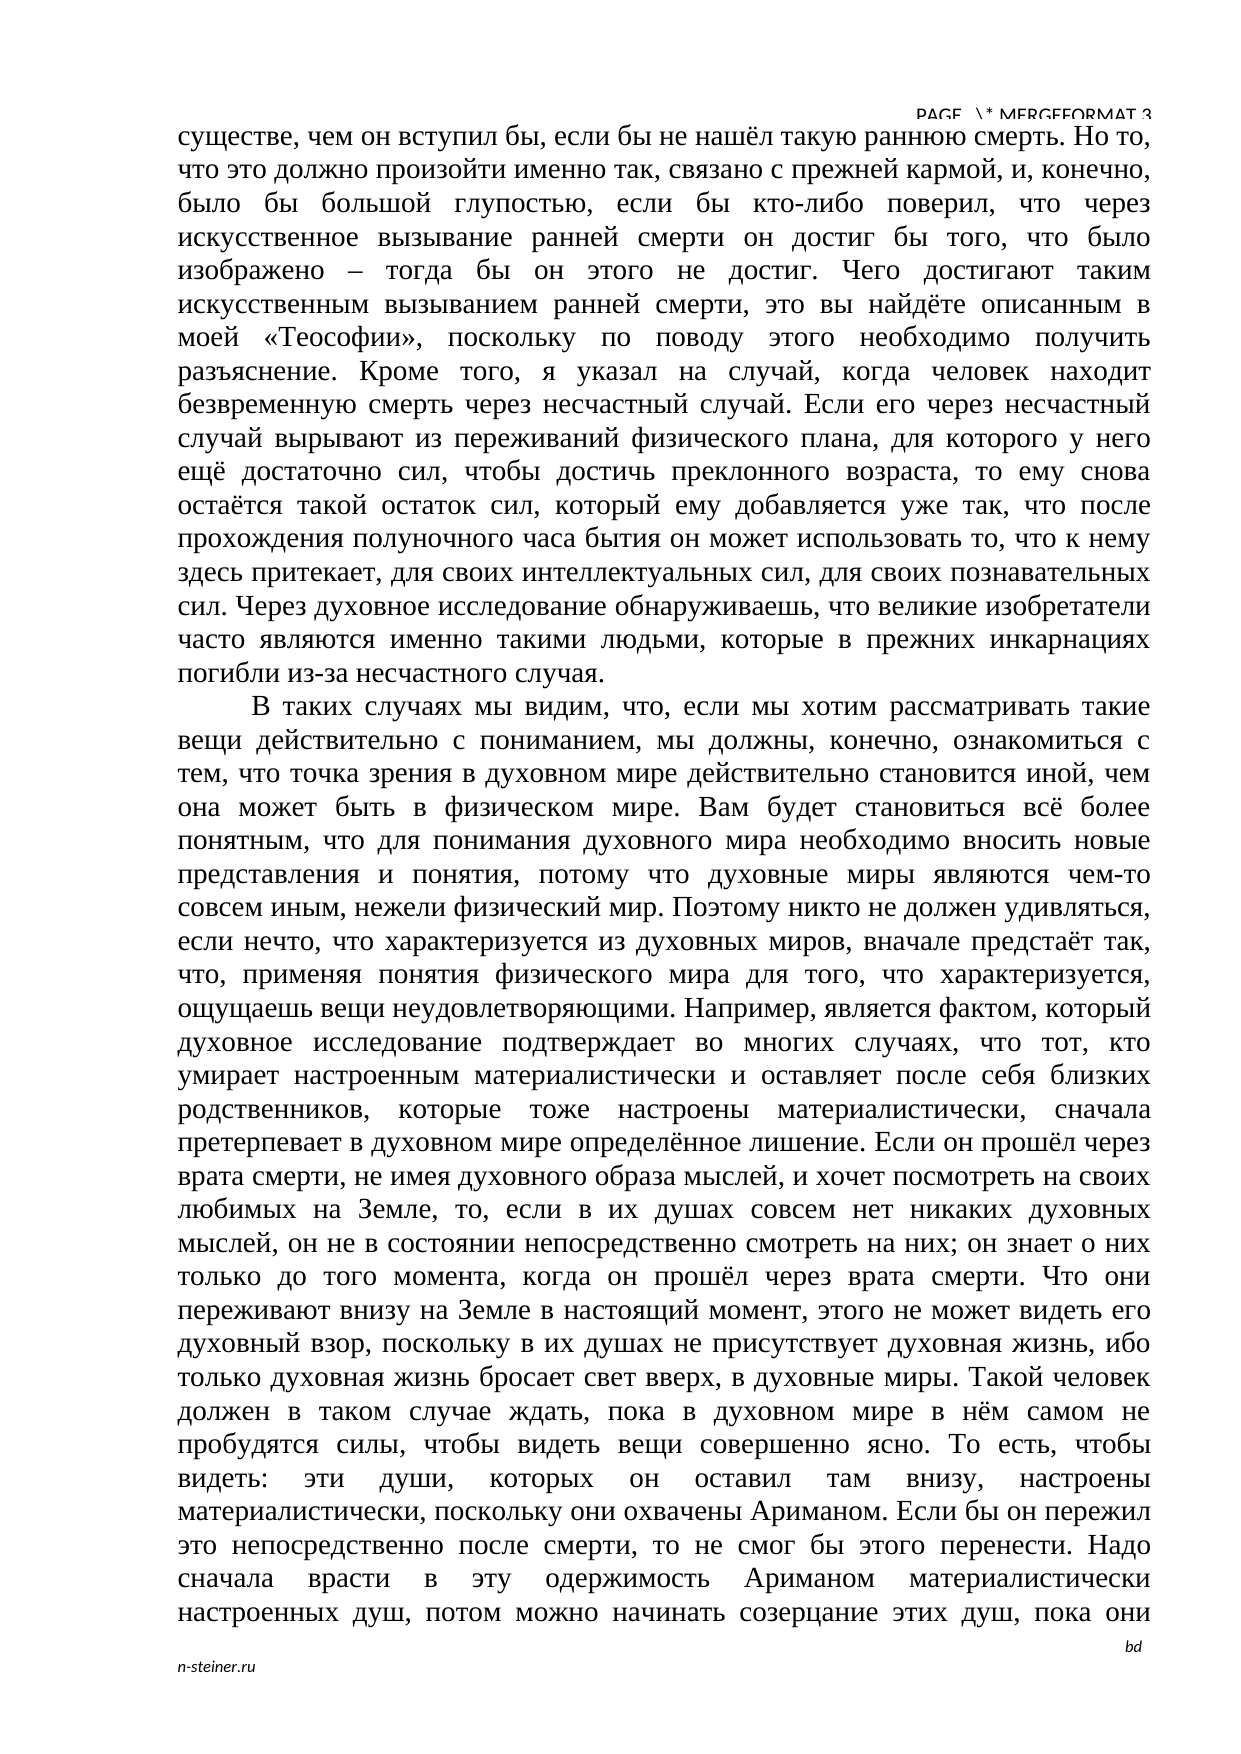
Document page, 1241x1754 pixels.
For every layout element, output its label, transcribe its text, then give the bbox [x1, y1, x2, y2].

text В таких случаях мы видим, что, если мы хотим рассматривать такие вещи действительно с пониманием, мы должны, конечно, ознакомиться с тем, что точка зрения в духовном мире действительно становится иной, чем она может быть в физическом мире. Вам будет становиться всё более понятным, что для понимания духовного мира необходимо вносить новые представления и понятия, потому что духовные миры являются чем-то совсем иным, нежели физический мир. Поэтому никто не должен удивляться, если нечто, что характеризуется из духовных миров, вначале предстаёт так, что, применяя понятия физического мира для того, что характеризуется, ощущаешь вещи неудовлетворяющими. Например, является фактом, который духовное исследование подтверждает во многих случаях, что тот, кто умирает настроенным материалистически и оставляет после себя близких родственников, которые тоже настроены материалистически, сначала претерпевает в духовном мире определённое лишение. Если он прошёл через врата смерти, не имея духовного образа мыслей, и хочет посмотреть на своих любимых на Земле, то, если в их душах совсем нет никаких духовных мыслей, он не в состоянии непосредственно смотреть на них; он знает о них только до того момента, когда он прошёл через врата смерти. Что они переживают внизу на Земле в настоящий момент, этого не может видеть его духовный взор, поскольку в их душах не присутствует духовная жизнь, ибо только духовная жизнь бросает свет вверх, в духовные миры. Такой человек должен в таком случае ждать, пока в духовном мире в нём самом не пробудятся силы, чтобы видеть вещи совершенно ясно. То есть, чтобы видеть: эти души, которых он оставил там внизу, настроены материалистически, поскольку они охвачены Ариманом. Если бы он пережил это непосредственно после смерти, то не смог бы этого перенести. Надо сначала врасти в эту одержимость Ариманом материалистически настроенных душ, потом можно начинать созерцание этих душ, пока они [177, 688, 1152, 1627]
text существе, чем он вступил бы, если бы не нашёл такую раннюю смерть. Но то, что это должно произойти именно так, связано с прежней кармой, и, конечно, было бы большой глупостью, если бы кто-либо поверил, что через искусственное вызывание ранней смерти он достиг бы того, что было изображено – тогда бы он этого не достиг. Чего достигают таким искусственным вызыванием ранней смерти, это вы найдёте описанным в моей «Теософии», поскольку по поводу этого необходимо получить разъяснение. Кроме того, я указал на случай, когда человек находит безвременную смерть через несчастный случай. Если его через несчастный случай вырывают из переживаний физического плана, для которого у него ещё достаточно сил, чтобы достичь преклонного возраста, то ему снова остаётся такой остаток сил, который ему добавляется уже так, что после прохождения полуночного часа бытия он может использовать то, что к нему здесь притекает, для своих интеллектуальных сил, для своих познавательных сил. Через духовное исследование обнаруживаешь, что великие изобретатели часто являются именно такими людьми, которые в прежних инкарнациях погибли из-за несчастного случая. [177, 118, 1152, 688]
